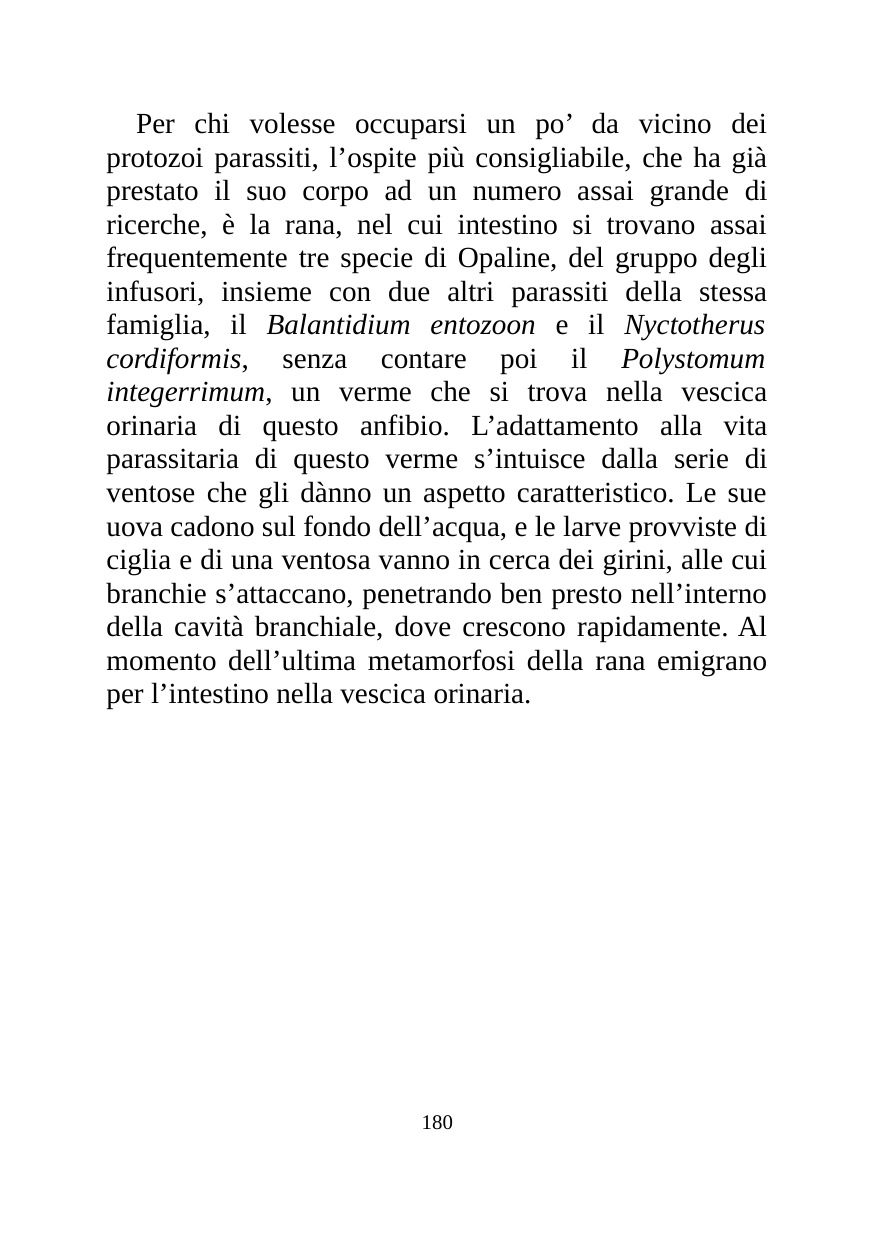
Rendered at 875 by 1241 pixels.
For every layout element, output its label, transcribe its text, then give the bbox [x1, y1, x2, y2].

text Per chi volesse occuparsi un po’ da vicino dei protozoi parassiti, l’ospite più consigliabile, che ha già prestato il suo corpo ad un numero assai grande di ricerche, è la rana, nel cui intestino si trovano assai frequentemente tre specie di Opaline, del gruppo degli infusori, insieme con due altri parassiti della stessa famiglia, il Balantidium entozoon e il Nyctotherus cordiformis, senza contare poi il Polystomum integerrimum, un verme che si trova nella vescica orinaria di questo anfibio. L’adattamento alla vita parassitaria di questo verme s’intuisce dalla serie di ventose che gli dànno un aspetto caratteristico. Le sue uova cadono sul fondo dell’acqua, e le larve provviste di ciglia e di una ventosa vanno in cerca dei girini, alle cui branchie s’attaccano, penetrando ben presto nell’interno della cavità branchiale, dove crescono rapidamente. Al momento dell’ultima metamorfosi della rana emigrano per l’intestino nella vescica orinaria. [106, 106, 768, 710]
